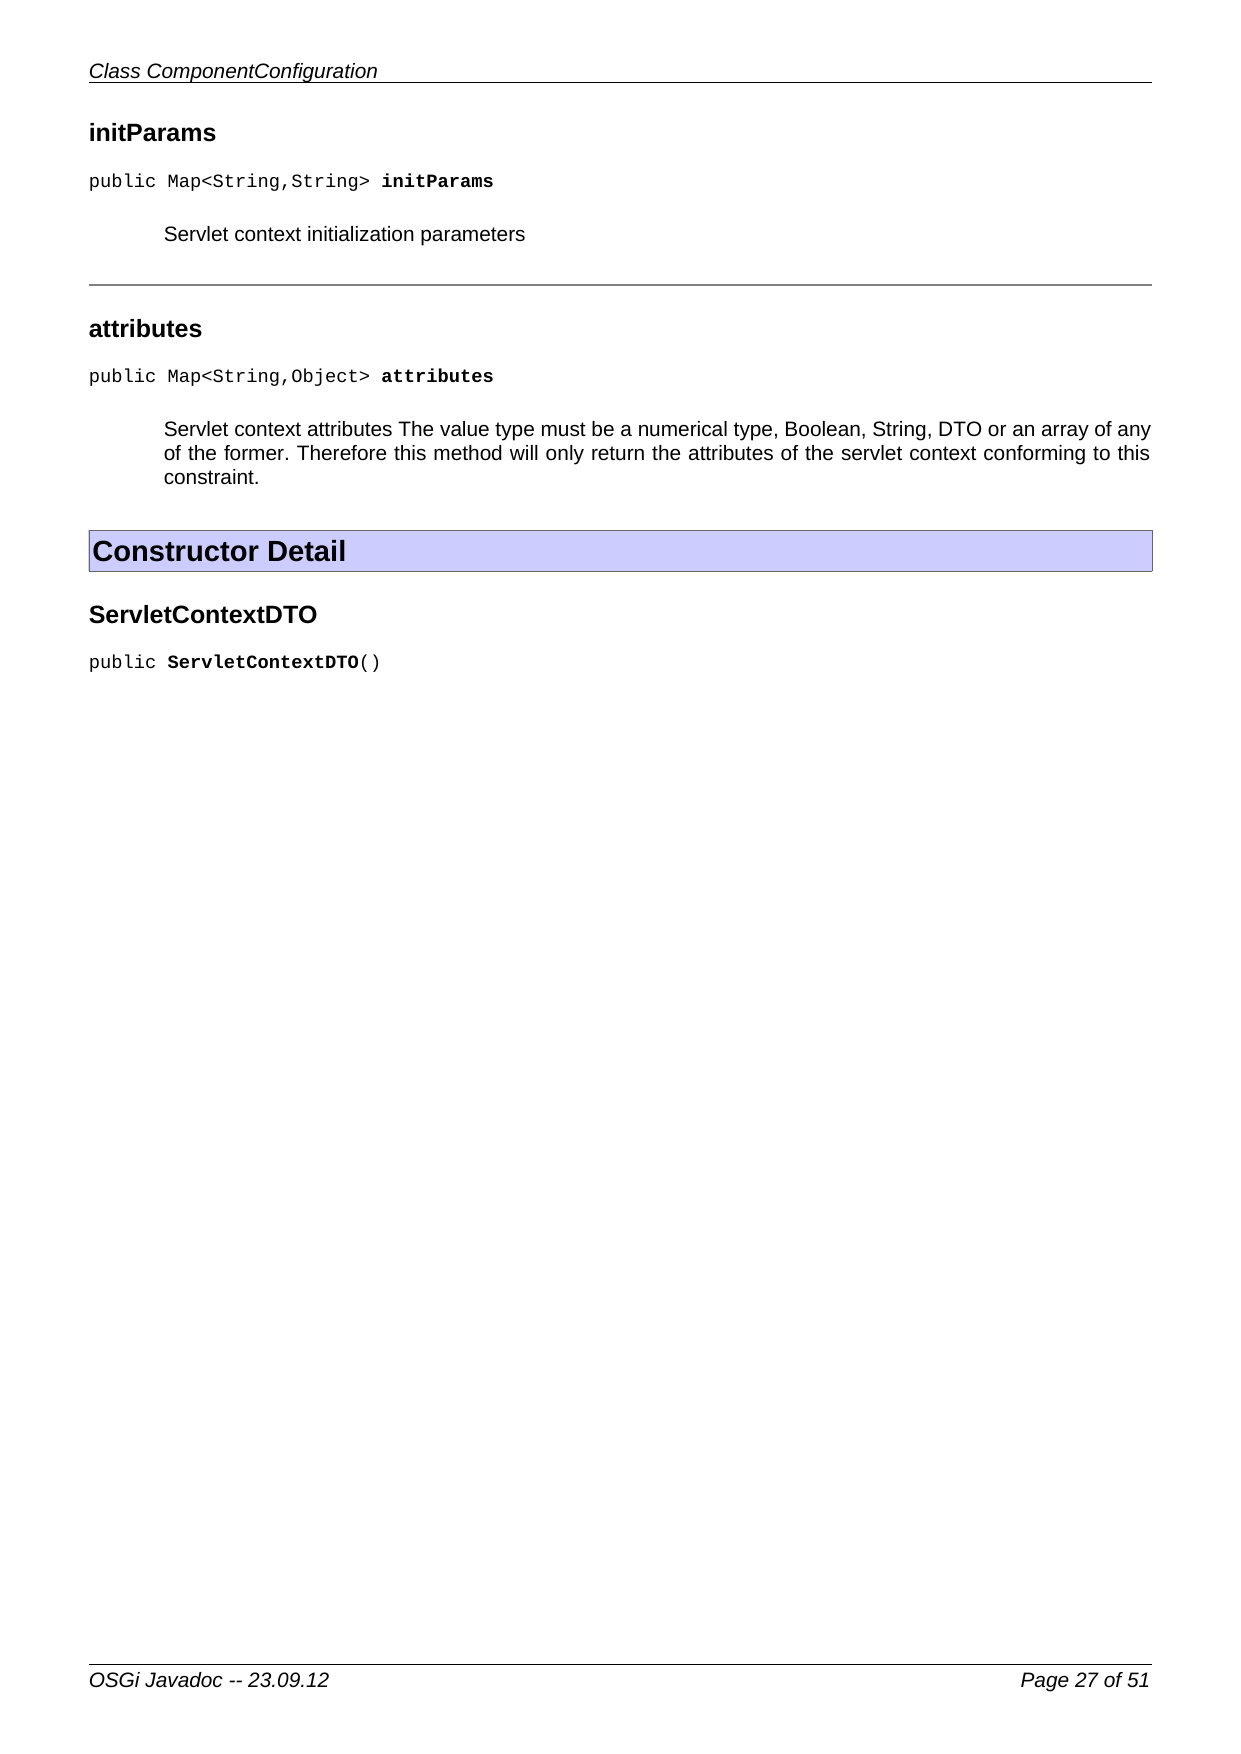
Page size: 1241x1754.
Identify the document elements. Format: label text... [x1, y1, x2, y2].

text public Map<String,Object> attributes [88, 367, 1152, 388]
subtitle ServletContextDTO [88, 599, 1152, 628]
subtitle Constructor Detail [90, 531, 1152, 571]
text public Map<String,String> initParams [88, 171, 1152, 193]
subtitle initParams [88, 118, 1152, 147]
subtitle attributes [88, 314, 1152, 343]
text public ServletContextDTO() [88, 652, 1152, 674]
text Servlet context initialization parameters [163, 222, 1152, 246]
text Servlet context attributes The value type must be a numerical type, Boolean, String, DTO or an array of any of the former. Therefore this method will only return the attributes of the servlet context conforming to this constraint. [163, 417, 1152, 489]
